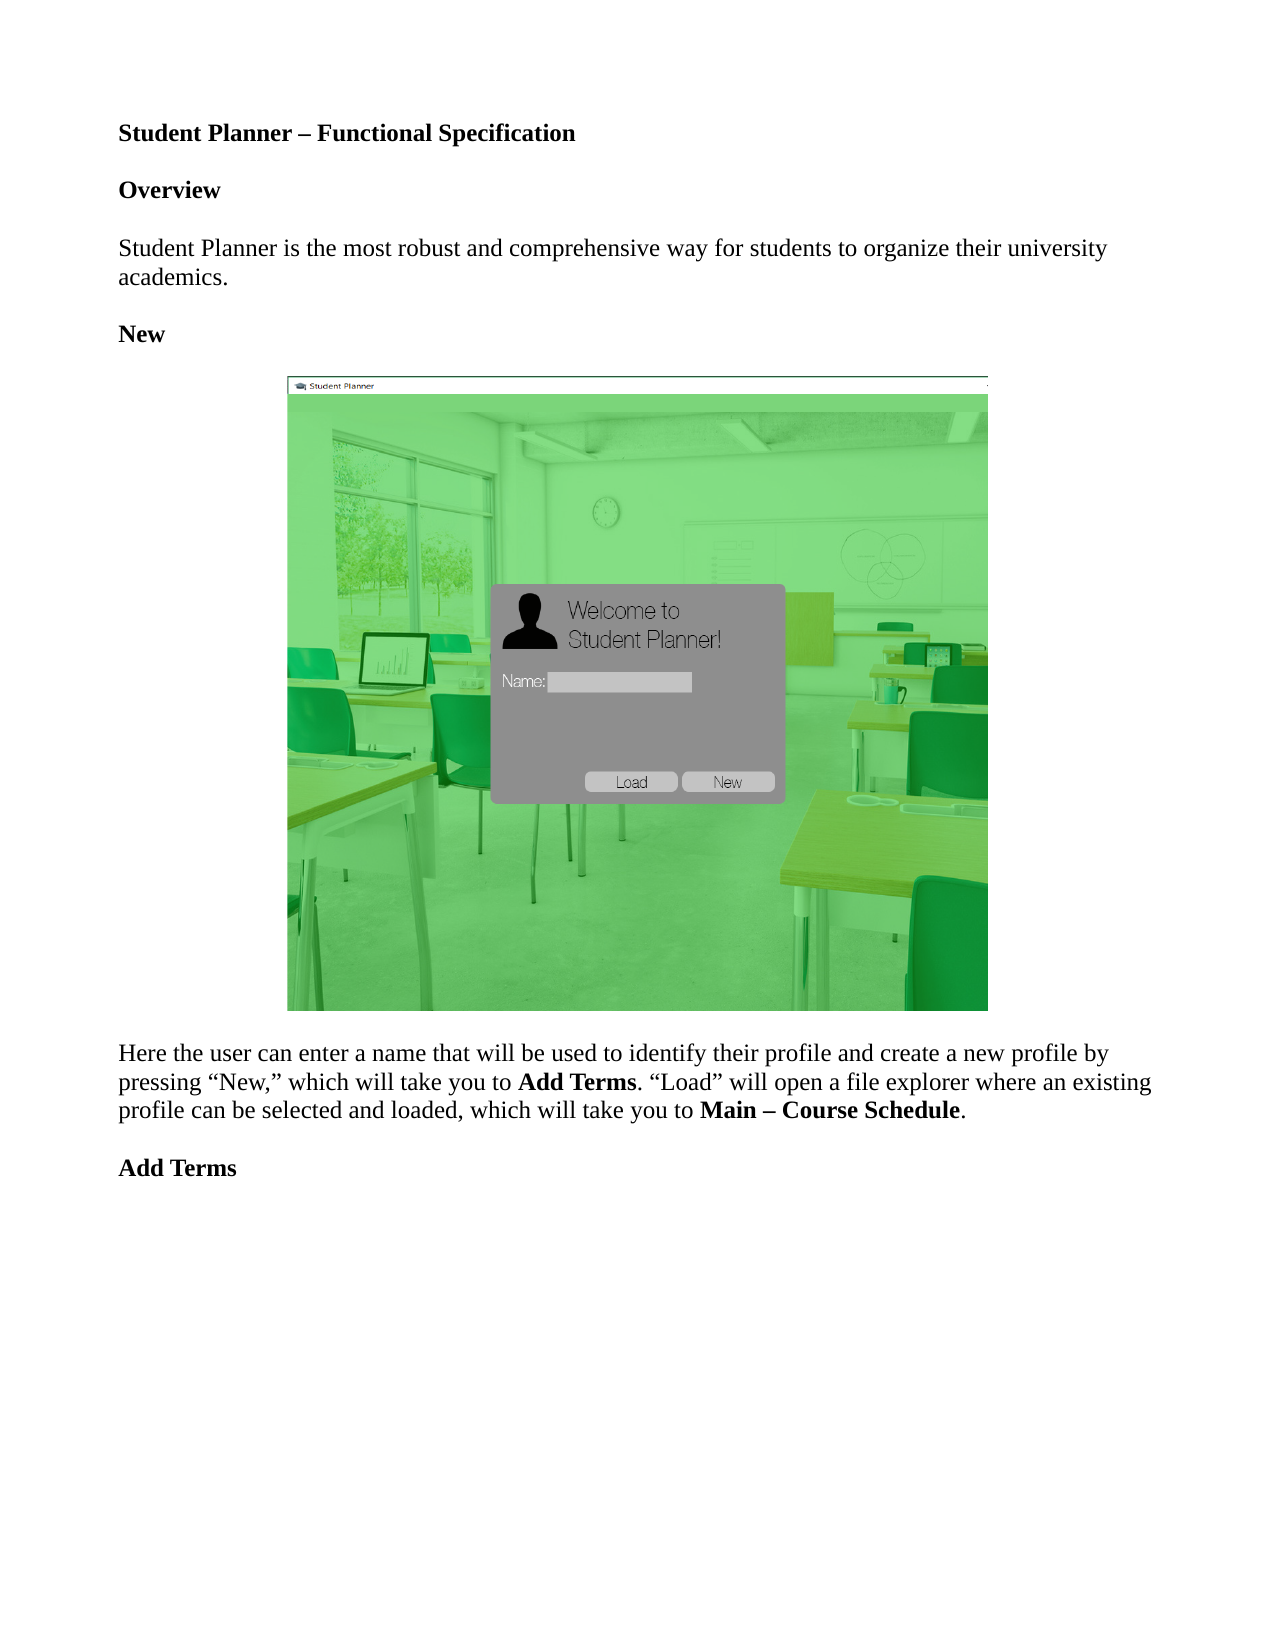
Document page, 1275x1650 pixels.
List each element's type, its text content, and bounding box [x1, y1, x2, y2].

text Here the user can enter a name that will be used to identify their profile and create a new profile by pressing “New,” which will take you to Add Terms. “Load” will open a file explorer where an existing profile can be selected and loaded, which will take you to Main – Course Schedule. [118, 1038, 1157, 1124]
text New [118, 319, 1157, 348]
text Overview [118, 176, 1157, 204]
text Student Planner – Functional Specification [118, 118, 1157, 147]
picture [287, 376, 988, 1011]
text Add Terms [118, 1153, 1157, 1182]
text Student Planner is the most robust and comprehensive way for students to organize their university academics. [118, 233, 1157, 291]
